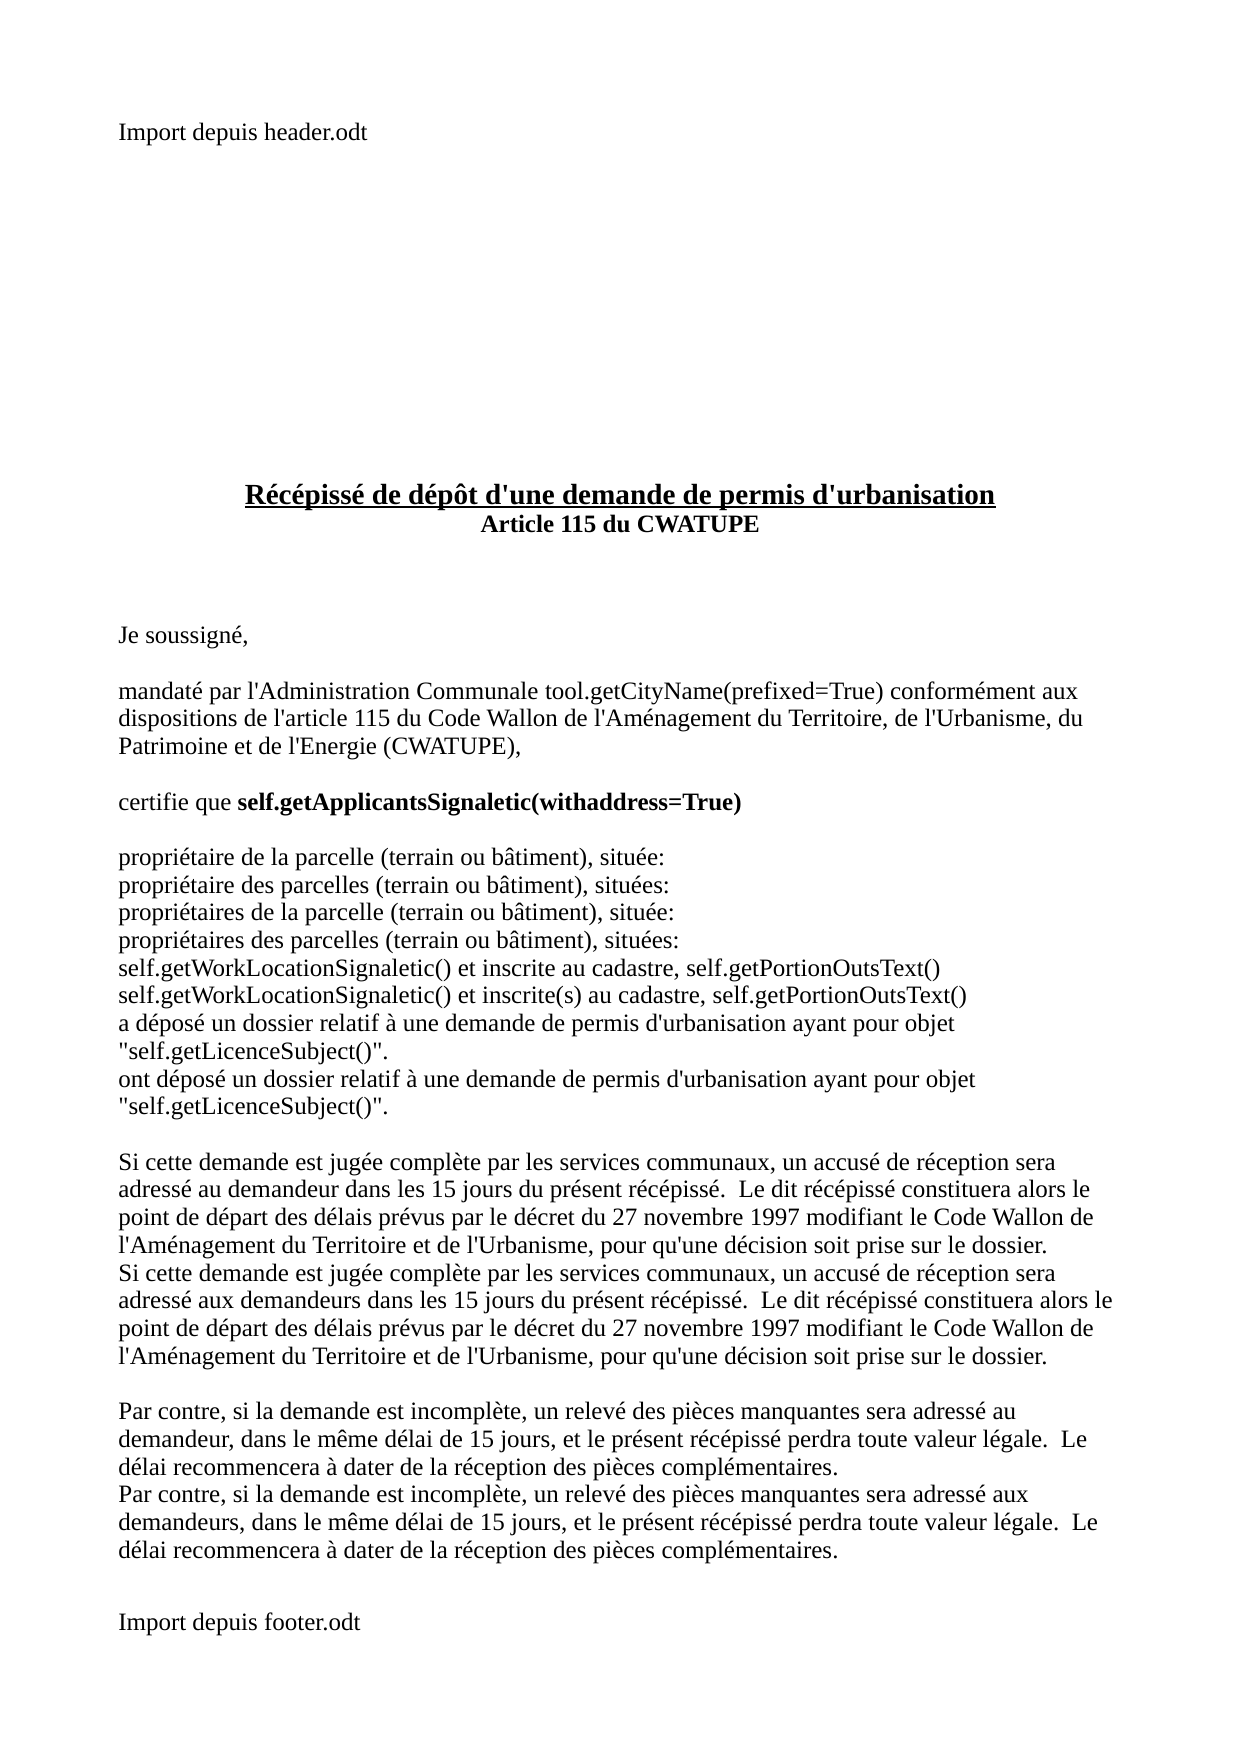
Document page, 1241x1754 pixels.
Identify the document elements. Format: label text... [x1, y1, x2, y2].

text mandaté par l'Administration Communale tool.getCityName(prefixed=True) conformément aux dispositions de l'article 115 du Code Wallon de l'Aménagement du Territoire, de l'Urbanisme, du Patrimoine et de l'Energie (CWATUPE), [118, 677, 1122, 760]
text propriétaire des parcelles (terrain ou bâtiment), situées: [118, 871, 1122, 898]
text Si cette demande est jugée complète par les services communaux, un accusé de réception sera adressé au demandeur dans les 15 jours du présent récépissé. Le dit récépissé constituera alors le point de départ des délais prévus par le décret du 27 novembre 1997 modifiant le Code Wallon de l'Aménagement du Territoire et de l'Urbanisme, pour qu'une décision soit prise sur le dossier. [118, 1148, 1122, 1259]
title Article 115 du CWATUPE [118, 511, 1122, 538]
text Si cette demande est jugée complète par les services communaux, un accusé de réception sera adressé aux demandeurs dans les 15 jours du présent récépissé. Le dit récépissé constituera alors le point de départ des délais prévus par le décret du 27 novembre 1997 modifiant le Code Wallon de l'Aménagement du Territoire et de l'Urbanisme, pour qu'une décision soit prise sur le dossier. [118, 1259, 1122, 1369]
text certifie que self.getApplicantsSignaletic(withaddress=True) [118, 788, 1122, 815]
text ont déposé un dossier relatif à une demande de permis d'urbanisation ayant pour objet "self.getLicenceSubject()". [118, 1065, 1122, 1120]
title Récépissé de dépôt d'une demande de permis d'urbanisation [118, 478, 1122, 511]
text propriétaire de la parcelle (terrain ou bâtiment), située: [118, 843, 1122, 871]
text propriétaires des parcelles (terrain ou bâtiment), situées: [118, 926, 1122, 954]
text Import depuis header.odt [118, 118, 539, 146]
text Par contre, si la demande est incomplète, un relevé des pièces manquantes sera adressé au demandeur, dans le même délai de 15 jours, et le présent récépissé perdra toute valeur légale. Le délai recommencera à dater de la réception des pièces complémentaires. [118, 1397, 1122, 1480]
text Je soussigné, [118, 621, 1122, 649]
text self.getWorkLocationSignaletic() et inscrite au cadastre, self.getPortionOutsText() [118, 954, 1122, 982]
text Par contre, si la demande est incomplète, un relevé des pièces manquantes sera adressé aux demandeurs, dans le même délai de 15 jours, et le présent récépissé perdra toute valeur légale. Le délai recommencera à dater de la réception des pièces complémentaires. [118, 1480, 1122, 1563]
text self.getWorkLocationSignaletic() et inscrite(s) au cadastre, self.getPortionOutsText() [118, 982, 1122, 1009]
text a déposé un dossier relatif à une demande de permis d'urbanisation ayant pour objet "self.getLicenceSubject()". [118, 1009, 1122, 1065]
text propriétaires de la parcelle (terrain ou bâtiment), située: [118, 898, 1122, 926]
